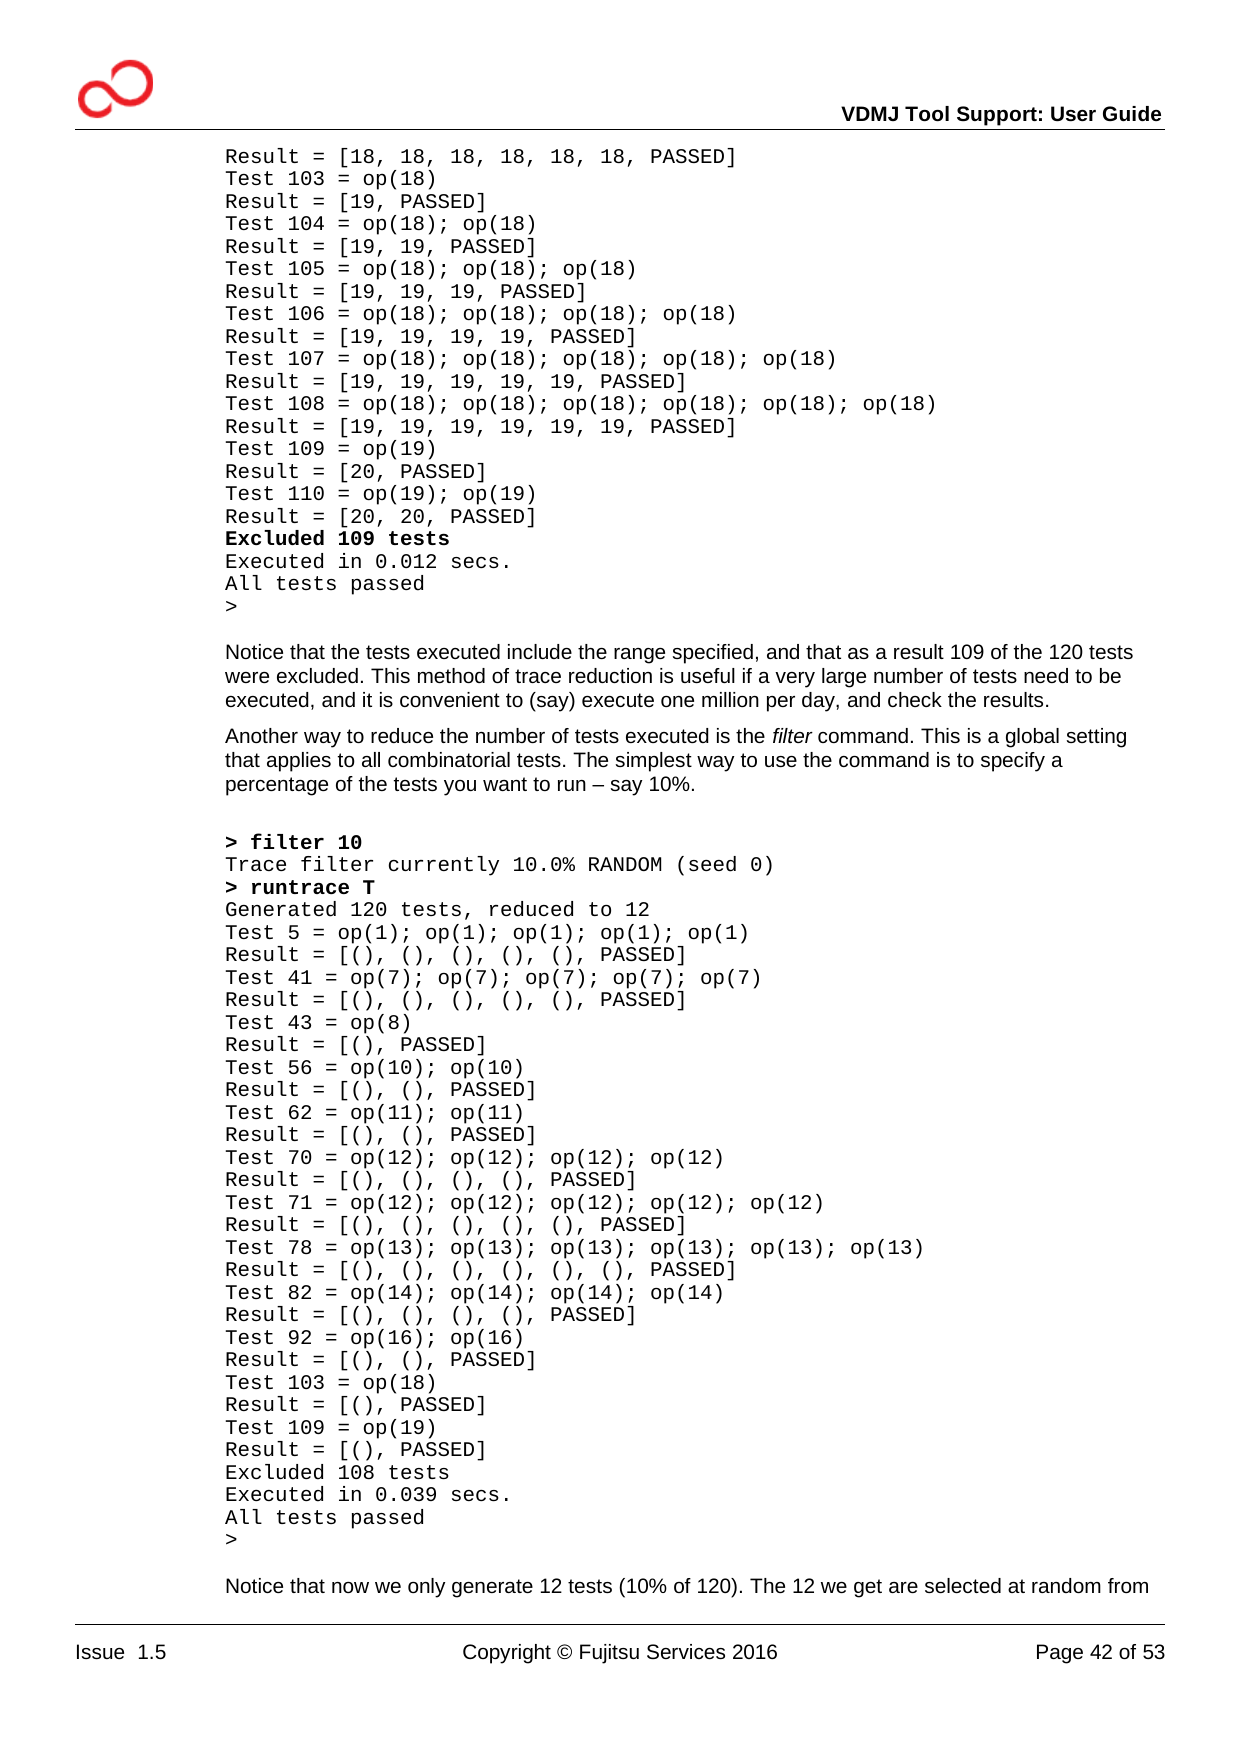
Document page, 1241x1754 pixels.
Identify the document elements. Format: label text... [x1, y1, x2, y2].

text Test 103 = op(18) [225, 168, 1165, 190]
text Result = [18, 18, 18, 18, 18, 18, PASSED] [225, 145, 1165, 168]
text Test 41 = op(7); op(7); op(7); op(7); op(7) [225, 966, 1165, 989]
text Test 105 = op(18); op(18); op(18) [225, 258, 1165, 280]
text Trace filter currently 10.0% RANDOM (seed 0) [225, 854, 1165, 876]
text Result = [20, 20, PASSED] [225, 505, 1165, 528]
text Result = [19, PASSED] [225, 190, 1165, 213]
text Result = [19, 19, 19, 19, 19, 19, PASSED] [225, 415, 1165, 438]
text Result = [(), (), (), (), (), PASSED] [225, 944, 1165, 966]
text Result = [(), (), (), (), (), (), PASSED] [225, 1259, 1165, 1281]
text Result = [(), PASSED] [225, 1394, 1165, 1416]
text Test 43 = op(8) [225, 1011, 1165, 1034]
text All tests passed [225, 573, 1165, 595]
text Test 62 = op(11); op(11) [225, 1101, 1165, 1124]
text Result = [19, 19, 19, 19, PASSED] [225, 325, 1165, 348]
text Test 56 = op(10); op(10) [225, 1056, 1165, 1079]
picture [78, 52, 153, 128]
text All tests passed [225, 1506, 1165, 1529]
text Test 70 = op(12); op(12); op(12); op(12) [225, 1146, 1165, 1169]
text Result = [(), (), (), (), PASSED] [225, 1304, 1165, 1326]
text Result = [(), (), (), (), (), PASSED] [225, 1214, 1165, 1236]
text Test 107 = op(18); op(18); op(18); op(18); op(18) [225, 348, 1165, 370]
text Result = [(), (), PASSED] [225, 1124, 1165, 1146]
text Result = [(), (), (), (), PASSED] [225, 1169, 1165, 1191]
text Test 92 = op(16); op(16) [225, 1326, 1165, 1349]
text Test 108 = op(18); op(18); op(18); op(18); op(18); op(18) [225, 393, 1165, 415]
text Result = [(), (), (), (), (), PASSED] [225, 989, 1165, 1011]
text Test 103 = op(18) [225, 1371, 1165, 1394]
text > filter 10 [225, 831, 1165, 854]
text Executed in 0.039 secs. [225, 1484, 1165, 1506]
text Result = [(), (), PASSED] [225, 1349, 1165, 1371]
text Result = [19, 19, 19, PASSED] [225, 280, 1165, 303]
text > runtrace T [225, 876, 1165, 899]
text Executed in 0.012 secs. [225, 550, 1165, 573]
text Test 109 = op(19) [225, 438, 1165, 460]
text Test 5 = op(1); op(1); op(1); op(1); op(1) [225, 921, 1165, 944]
text Result = [19, 19, 19, 19, 19, PASSED] [225, 370, 1165, 393]
text > [225, 595, 1165, 618]
text Result = [20, PASSED] [225, 460, 1165, 483]
text > [225, 1529, 1165, 1551]
text Test 109 = op(19) [225, 1416, 1165, 1439]
text Result = [(), PASSED] [225, 1034, 1165, 1056]
text Test 82 = op(14); op(14); op(14); op(14) [225, 1281, 1165, 1304]
text Generated 120 tests, reduced to 12 [225, 899, 1165, 921]
text Test 71 = op(12); op(12); op(12); op(12); op(12) [225, 1191, 1165, 1214]
text Test 104 = op(18); op(18) [225, 213, 1165, 235]
text Test 110 = op(19); op(19) [225, 483, 1165, 505]
text Notice that now we only generate 12 tests (10% of 120). The 12 we get are selected at random from [225, 1574, 1165, 1598]
text Excluded 109 tests [225, 528, 1165, 550]
text Result = [(), PASSED] [225, 1439, 1165, 1461]
text Notice that the tests executed include the range specified, and that as a result 109 of the 120 tests were excluded. This method of trace reduction is useful if a very large number of tests need to be executed, and it is convenient to (say) execute one million per day, and check the results. [225, 640, 1165, 712]
text Result = [19, 19, PASSED] [225, 235, 1165, 258]
text Result = [(), (), PASSED] [225, 1079, 1165, 1101]
text Excluded 108 tests [225, 1461, 1165, 1484]
text Another way to reduce the number of tests executed is the filter command. This is a global setting that applies to all combinatorial tests. The simplest way to use the command is to specify a percentage of the tests you want to run – say 10%. [225, 724, 1165, 796]
text Test 78 = op(13); op(13); op(13); op(13); op(13); op(13) [225, 1236, 1165, 1259]
text Test 106 = op(18); op(18); op(18); op(18) [225, 303, 1165, 325]
